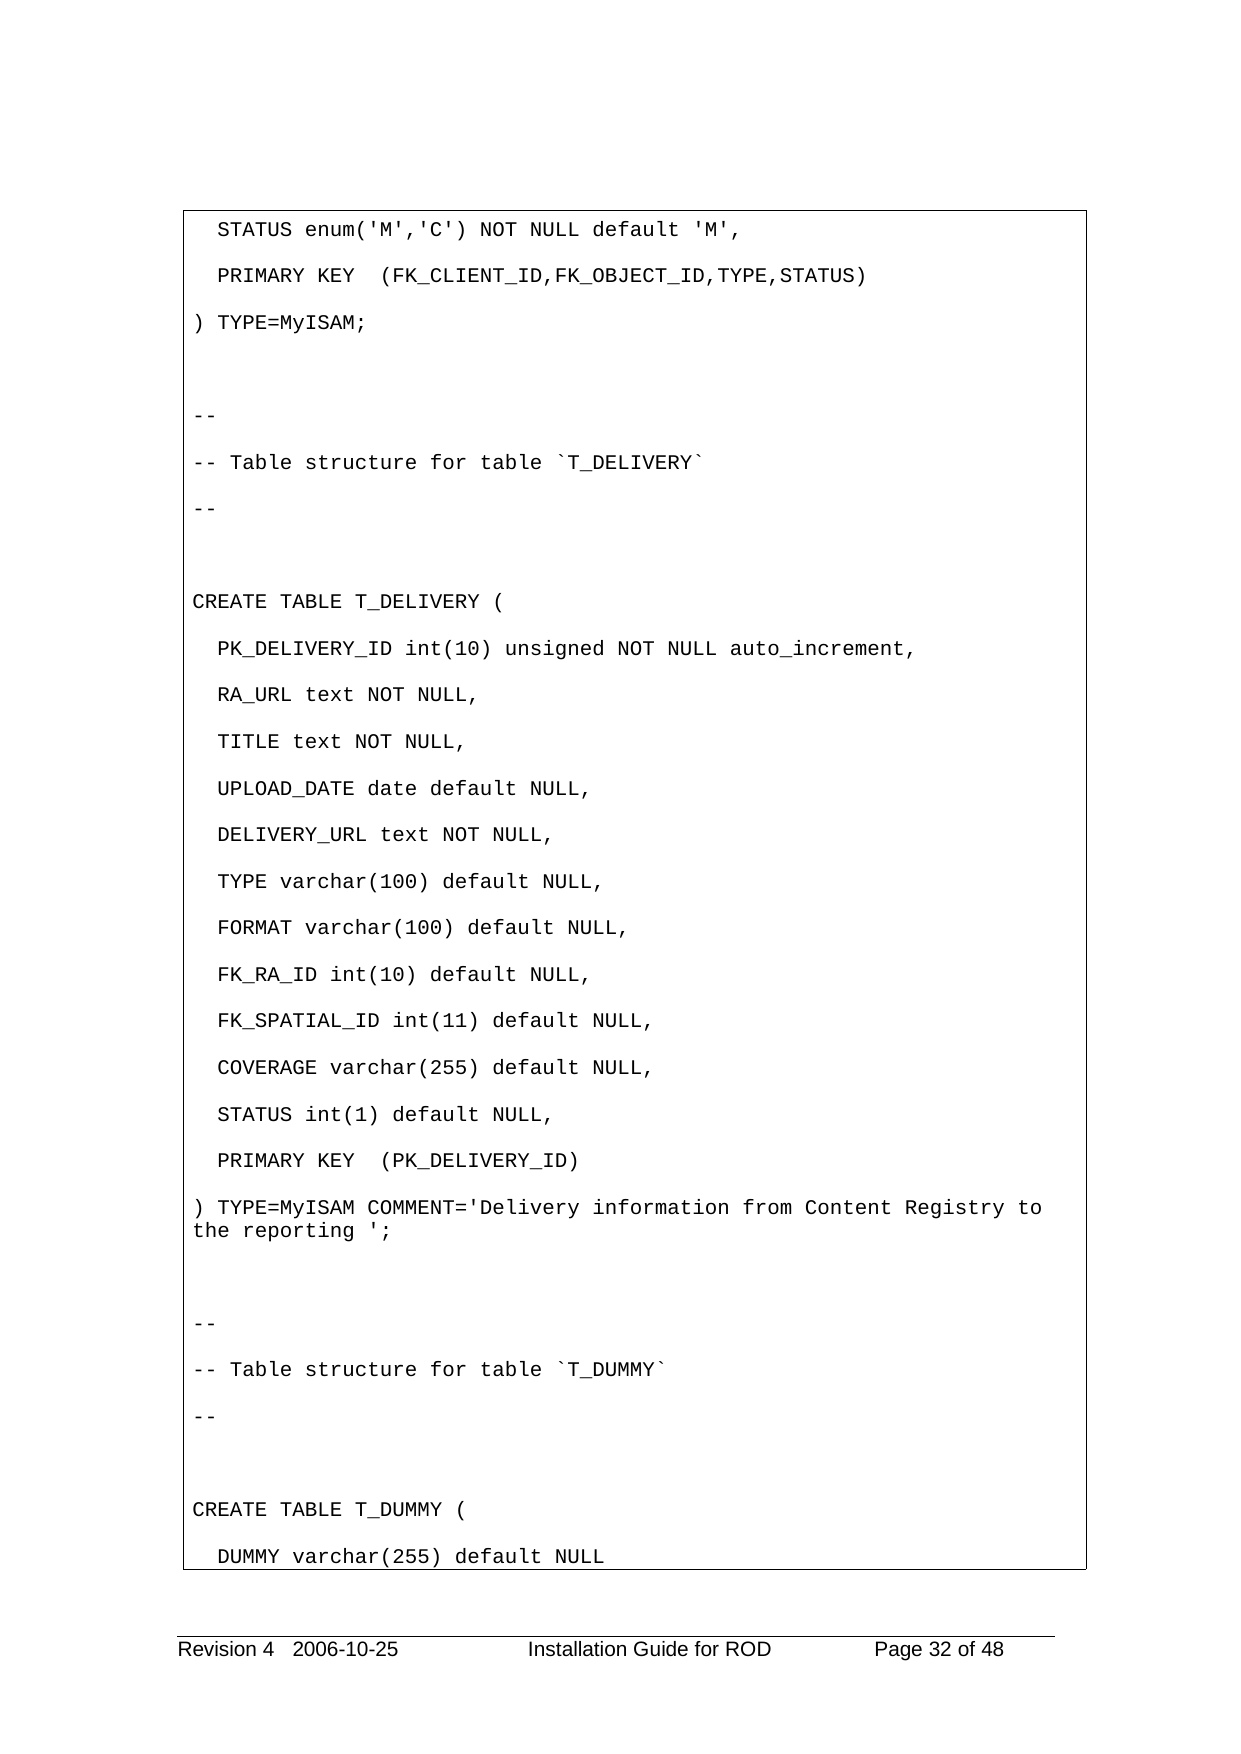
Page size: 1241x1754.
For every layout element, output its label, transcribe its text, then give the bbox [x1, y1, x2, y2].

text PRIMARY KEY (PK_DELIVERY_ID) [184, 1142, 1086, 1173]
text CREATE TABLE T_DELIVERY ( [184, 583, 1086, 615]
text -- [184, 1397, 1086, 1429]
text UPLOAD_DATE date default NULL, [184, 769, 1086, 801]
text PK_DELIVERY_ID int(10) unsigned NOT NULL auto_increment, [184, 629, 1086, 661]
text TYPE varchar(100) default NULL, [184, 862, 1086, 894]
text FK_RA_ID int(10) default NULL, [184, 955, 1086, 987]
text -- [184, 490, 1086, 522]
text -- Table structure for table `T_DUMMY` [184, 1351, 1086, 1383]
text STATUS enum('M','C') NOT NULL default 'M', [184, 211, 1086, 242]
text PRIMARY KEY (FK_CLIENT_ID,FK_OBJECT_ID,TYPE,STATUS) [184, 257, 1086, 289]
text -- Table structure for table `T_DELIVERY` [184, 443, 1086, 475]
text DUMMY varchar(255) default NULL [184, 1537, 1086, 1569]
text FORMAT varchar(100) default NULL, [184, 909, 1086, 941]
text CREATE TABLE T_DUMMY ( [184, 1491, 1086, 1522]
text -- [184, 397, 1086, 428]
text ) TYPE=MyISAM COMMENT='Delivery information from Content Registry to the reporting '; [184, 1188, 1086, 1243]
text DELIVERY_URL text NOT NULL, [184, 816, 1086, 848]
text ) TYPE=MyISAM; [184, 303, 1086, 335]
text COVERAGE varchar(255) default NULL, [184, 1048, 1086, 1080]
text STATUS int(1) default NULL, [184, 1095, 1086, 1127]
text RA_URL text NOT NULL, [184, 676, 1086, 708]
text -- [184, 1304, 1086, 1336]
text TITLE text NOT NULL, [184, 722, 1086, 754]
text FK_SPATIAL_ID int(11) default NULL, [184, 1002, 1086, 1034]
